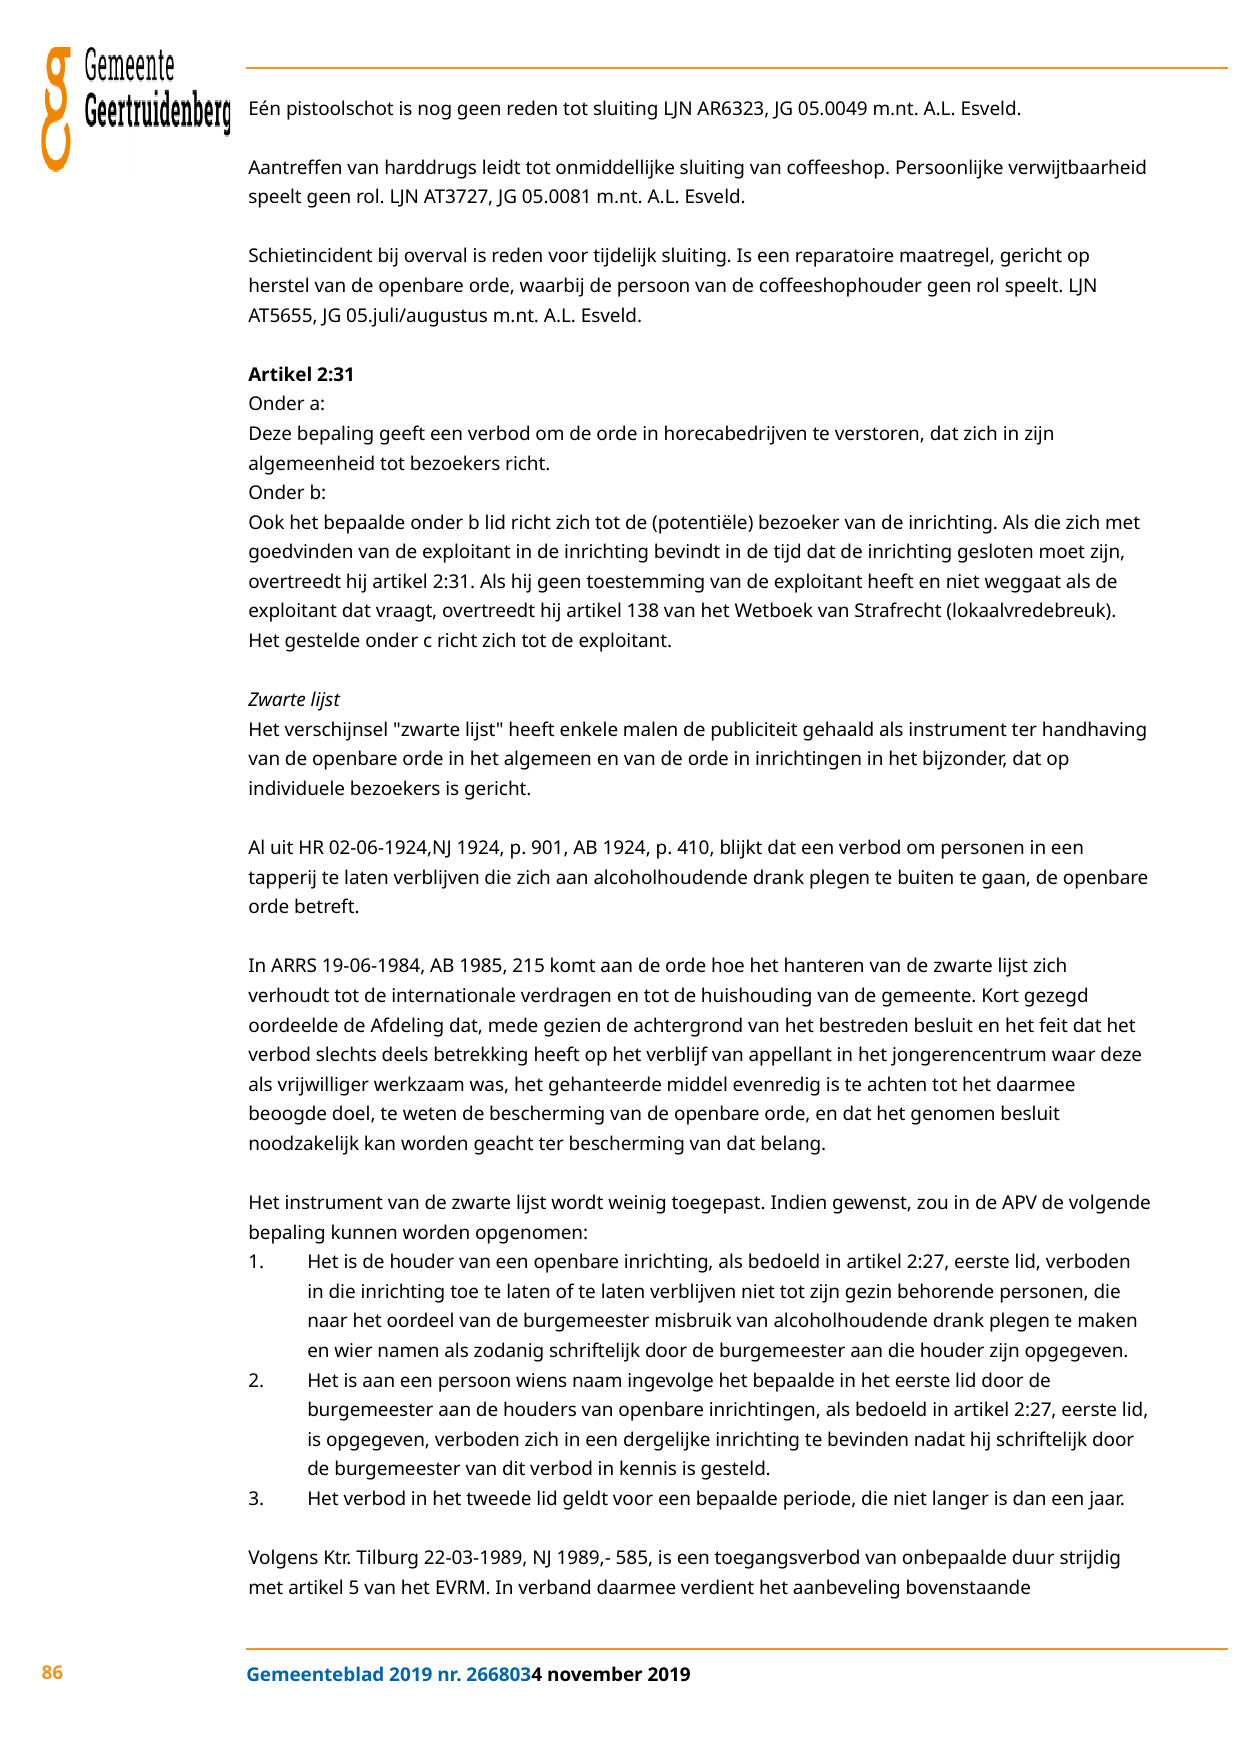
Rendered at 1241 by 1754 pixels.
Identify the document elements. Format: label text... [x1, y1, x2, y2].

list Het verbod in het tweede lid geldt voor een bepaalde periode, die niet langer is dan een jaar. [248, 1485, 1152, 1511]
list Het is de houder van een openbare inrichting, als bedoeld in artikel 2:27, eerste lid, verboden in die inrichting toe te laten of te laten verblijven niet tot zijn gezin behorende personen, die naar het oordeel van de burgemeester misbruik van alcoholhoudende drank plegen te maken en wier namen als zodanig schriftelijk door de burgemeester aan die houder zijn opgegeven. [248, 1248, 1152, 1363]
text Het gestelde onder c richt zich tot de exploitant. [248, 627, 1152, 653]
text Artikel 2:31 [248, 361, 1152, 387]
text Deze bepaling geeft een verbod om de orde in horecabedrijven te verstoren, dat zich in zijn algemeenheid tot bezoekers richt. [248, 420, 1152, 476]
text Het instrument van de zwarte lijst wordt weinig toegepast. Indien gewenst, zou in de APV de volgende bepaling kunnen worden opgenomen: [248, 1189, 1152, 1245]
text Zwarte lijst [248, 686, 1152, 712]
text In ARRS 19-06-1984, AB 1985, 215 komt aan de orde hoe het hanteren van de zwarte lijst zich verhoudt tot de internationale verdragen en tot de huishouding van de gemeente. Kort gezegd oordeelde de Afdeling dat, mede gezien de achtergrond van het bestreden besluit en het feit dat het verbod slechts deels betrekking heeft op het verblijf van appellant in het jongerencentrum waar deze als vrijwilliger werkzaam was, het gehanteerde middel evenredig is te achten tot het daarmee beoogde doel, te weten de bescherming van de openbare orde, en dat het genomen besluit noodzakelijk kan worden geacht ter bescherming van dat belang. [248, 953, 1152, 1156]
text Het verschijnsel "zwarte lijst" heeft enkele malen de publiciteit gehaald als instrument ter handhaving van de openbare orde in het algemeen en van de orde in inrichtingen in het bijzonder, dat op individuele bezoekers is gericht. [248, 716, 1152, 801]
text Onder a: [248, 391, 1152, 416]
picture [41, 47, 231, 172]
text Volgens Ktr. Tilburg 22-03-1989, NJ 1989,- 585, is een toegangsverbod van onbepaalde duur strijdig met artikel 5 van het EVRM. In verband daarmee verdient het aanbeveling bovenstaande [248, 1544, 1152, 1600]
text Eén pistoolschot is nog geen reden tot sluiting LJN AR6323, JG 05.0049 m.nt. A.L. Esveld. [248, 95, 1152, 121]
text Aantreffen van harddrugs leidt tot onmiddellijke sluiting van coffeeshop. Persoonlijke verwijtbaarheid speelt geen rol. LJN AT3727, JG 05.0081 m.nt. A.L. Esveld. [248, 154, 1152, 209]
list Het is aan een persoon wiens naam ingevolge het bepaalde in het eerste lid door de burgemeester aan de houders van openbare inrichtingen, als bedoeld in artikel 2:27, eerste lid, is opgegeven, verboden zich in een dergelijke inrichting te bevinden nadat hij schriftelijk door de burgemeester van dit verbod in kennis is gesteld. [248, 1367, 1152, 1481]
text Al uit HR 02-06-1924,NJ 1924, p. 901, AB 1924, p. 410, blijkt dat een verbod om personen in een tapperij te laten verblijven die zich aan alcoholhoudende drank plegen te buiten te gaan, de openbare orde betreft. [248, 834, 1152, 919]
text Schietincident bij overval is reden voor tijdelijk sluiting. Is een reparatoire maatregel, gericht op herstel van de openbare orde, waarbij de persoon van de coffeeshophouder geen rol speelt. LJN AT5655, JG 05.juli/augustus m.nt. A.L. Esveld. [248, 243, 1152, 328]
text Onder b: [248, 479, 1152, 505]
text Ook het bepaalde onder b lid richt zich tot de (potentiële) bezoeker van de inrichting. Als die zich met goedvinden van de exploitant in de inrichting bevindt in de tijd dat de inrichting gesloten moet zijn, overtreedt hij artikel 2:31. Als hij geen toestemming van de exploitant heeft en niet weggaat als de exploitant dat vraagt, overtreedt hij artikel 138 van het Wetboek van Strafrecht (lokaalvredebreuk). [248, 509, 1152, 623]
